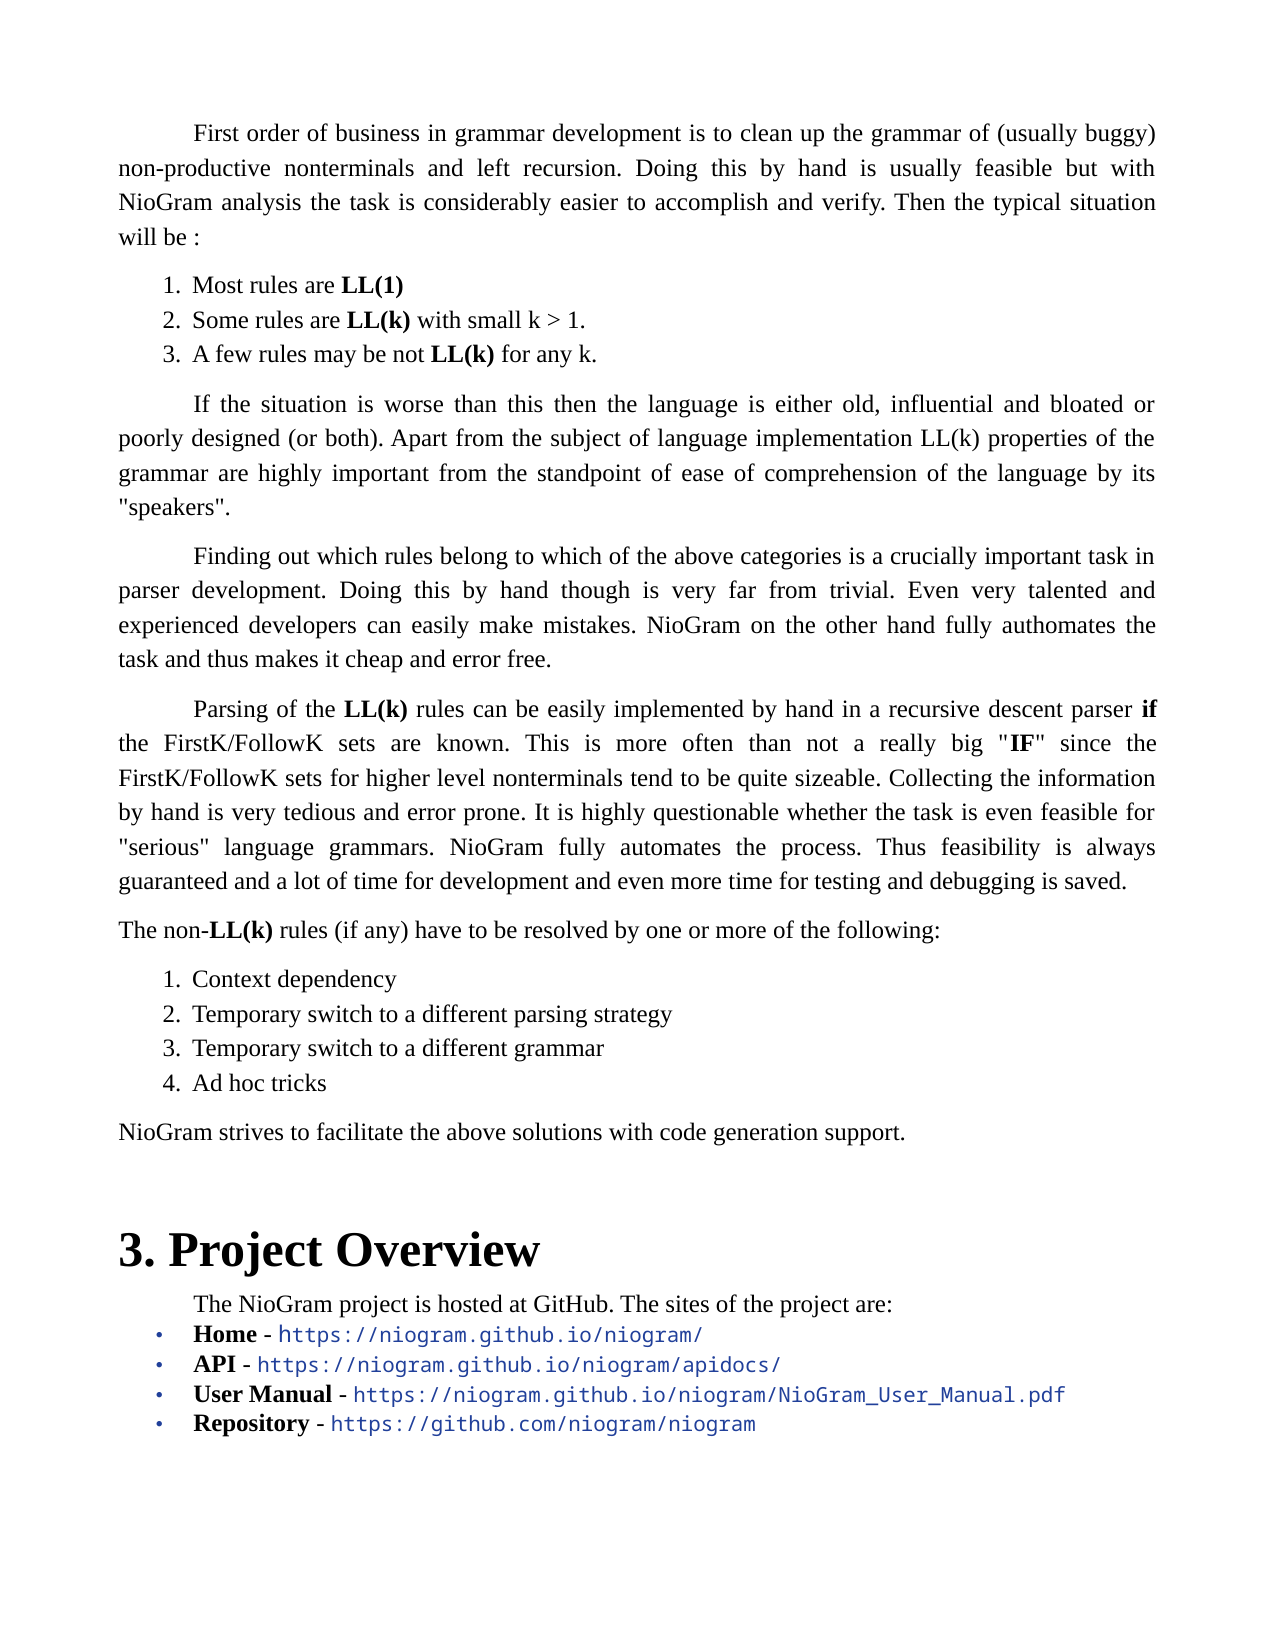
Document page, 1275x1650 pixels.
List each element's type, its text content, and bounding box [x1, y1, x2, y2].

list Ad hoc tricks [162, 1068, 1157, 1096]
list Temporary switch to a different parsing strategy [162, 999, 1157, 1027]
text If the situation is worse than this then the language is either old, influential and bloated or poorly designed (or both). Apart from the subject of language implementation LL(k) properties of the grammar are highly important from the standpoint of ease of comprehension of the language by its "speakers". [118, 389, 1157, 521]
list API - https://niogram.github.io/niogram/apidocs/ [156, 1349, 1157, 1379]
list Home - https://niogram.github.io/niogram/ [156, 1318, 1157, 1349]
list Some rules are LL(k) with small k > 1. [162, 305, 1157, 334]
text The NioGram project is hosted at GitHub. The sites of the project are: [118, 1289, 1157, 1318]
text The non-LL(k) rules (if any) have to be resolved by one or more of the following: [118, 915, 1157, 944]
list A few rules may be not LL(k) for any k. [162, 339, 1157, 368]
text NioGram strives to facilitate the above solutions with code generation support. [118, 1117, 1157, 1145]
list Most rules are LL(1) [162, 271, 1157, 299]
list User Manual - https://niogram.github.io/niogram/NioGram_User_Manual.pdf [156, 1379, 1157, 1408]
text First order of business in grammar development is to clean up the grammar of (usually buggy) non-productive nonterminals and left recursion. Doing this by hand is usually feasible but with NioGram analysis the task is considerably easier to accomplish and verify. Then the typical situation will be : [118, 118, 1157, 250]
subtitle 3. Project Overview [118, 1219, 1157, 1277]
list Temporary switch to a different grammar [162, 1033, 1157, 1062]
text Parsing of the LL(k) rules can be easily implemented by hand in a recursive descent parser if the FirstK/FollowK sets are known. This is more often than not a really big "IF" since the FirstK/FollowK sets for higher level nonterminals tend to be quite sizeable. Collecting the information by hand is very tedious and error prone. It is highly questionable whether the task is even feasible for "serious" language grammars. NioGram fully automates the process. Thus feasibility is always guaranteed and a lot of time for development and even more time for testing and debugging is saved. [118, 694, 1157, 895]
text Finding out which rules belong to which of the above categories is a crucially important task in parser development. Doing this by hand though is very far from trivial. Even very talented and experienced developers can easily make mistakes. NioGram on the other hand fully authomates the task and thus makes it cheap and error free. [118, 541, 1157, 673]
list Repository - https://github.com/niogram/niogram [156, 1408, 1157, 1438]
list Context dependency [162, 964, 1157, 993]
